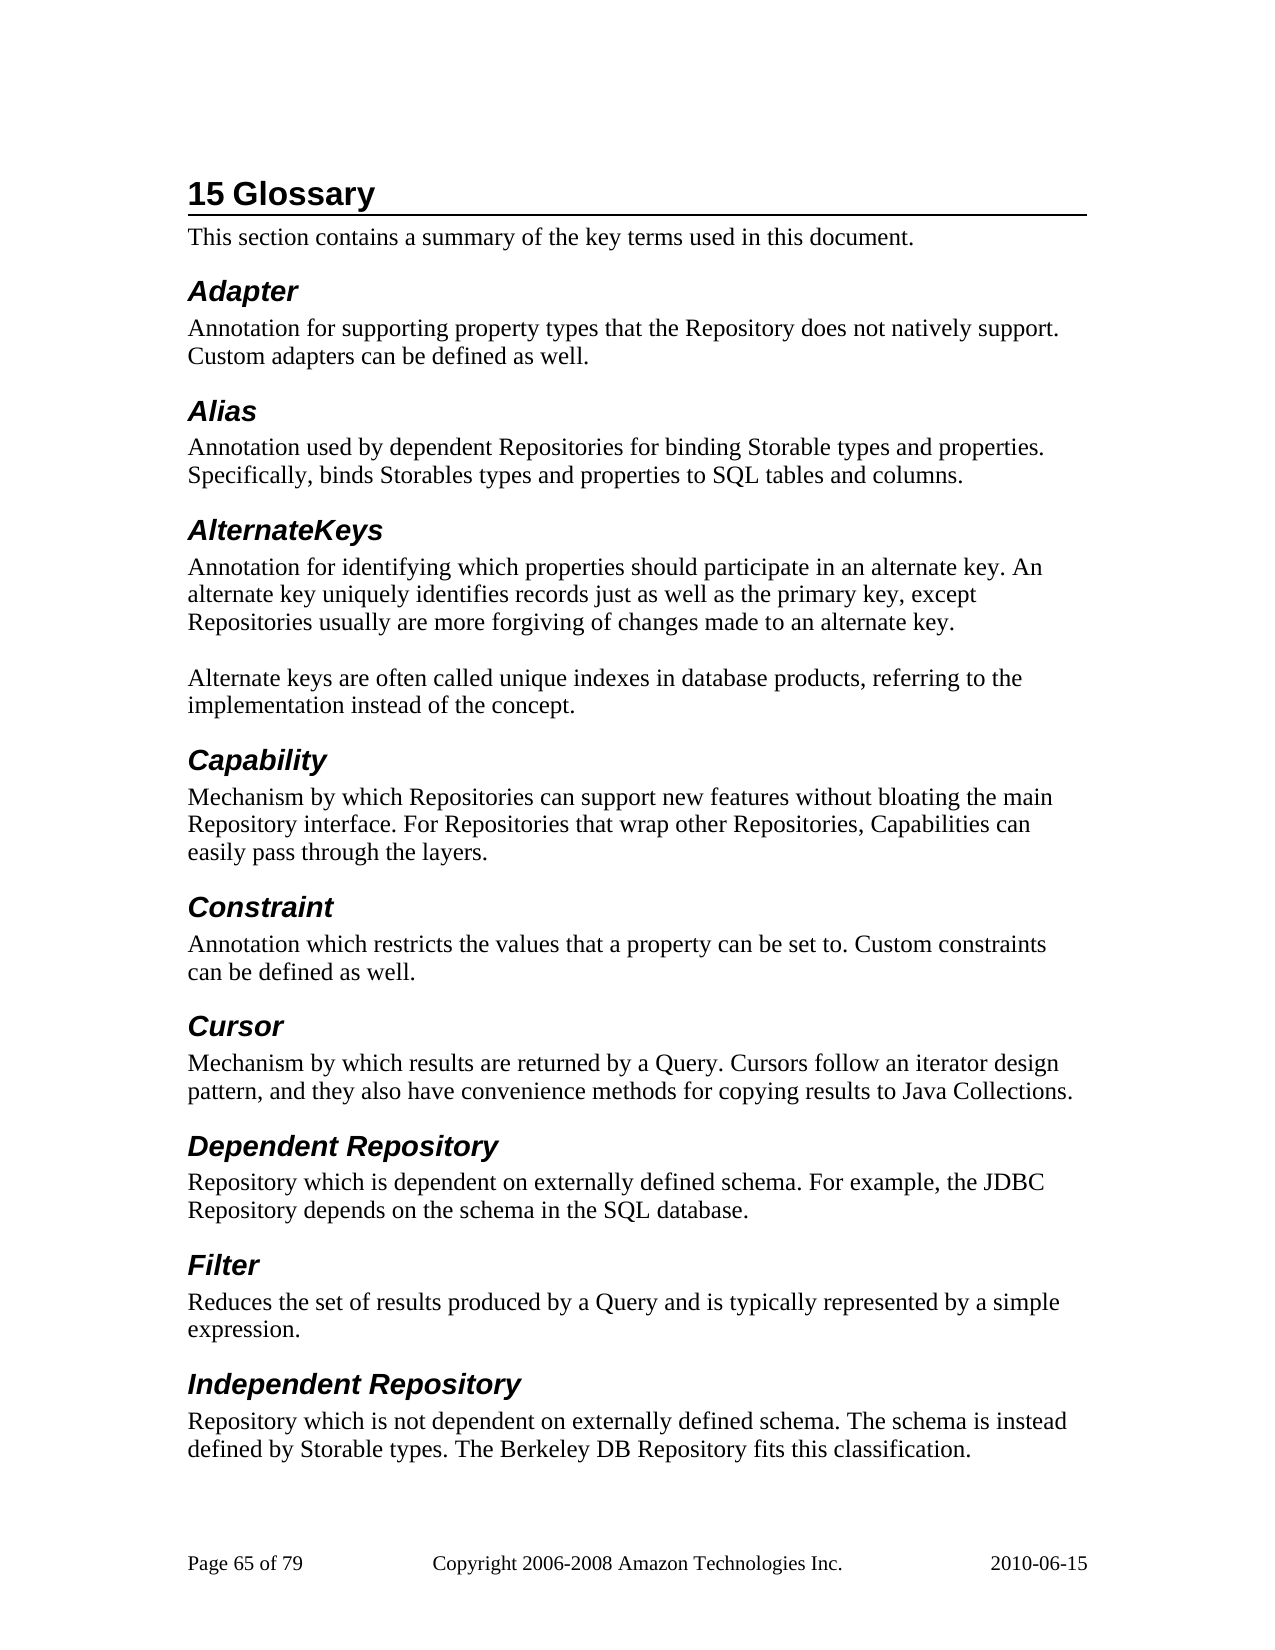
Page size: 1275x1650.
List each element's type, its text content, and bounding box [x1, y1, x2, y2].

subtitle Glossary [187, 175, 1087, 216]
text Annotation for supporting property types that the Repository does not natively support. Custom adapters can be defined as well. [187, 314, 1087, 370]
text AlternateKeys [187, 514, 1087, 547]
text Reduces the set of results produced by a Query and is typically represented by a simple expression. [187, 1288, 1087, 1343]
text Cursor [187, 1010, 1087, 1043]
text Alias [187, 395, 1087, 427]
text Dependent Repository [187, 1129, 1087, 1162]
text Annotation for identifying which properties should participate in an alternate key. An alternate key uniquely identifies records just as well as the primary key, except Repositories usually are more forgiving of changes made to an alternate key. [187, 553, 1087, 636]
text Adapter [187, 275, 1087, 308]
text Repository which is dependent on externally defined schema. For example, the JDBC Repository depends on the schema in the SQL database. [187, 1168, 1087, 1224]
text Constraint [187, 891, 1087, 924]
text This section contains a summary of the key terms used in this document. [187, 223, 1087, 250]
text Filter [187, 1249, 1087, 1281]
text Mechanism by which Repositories can support new features without bloating the main Repository interface. For Repositories that wrap other Repositories, Capabilities can easily pass through the layers. [187, 783, 1087, 866]
text Annotation which restricts the values that a property can be set to. Custom constraints can be defined as well. [187, 930, 1087, 985]
text Repository which is not dependent on externally defined schema. The schema is instead defined by Storable types. The Berkeley DB Repository fits this classification. [187, 1407, 1087, 1462]
text Annotation used by dependent Repositories for binding Storable types and properties. Specifically, binds Storables types and properties to SQL tables and columns. [187, 433, 1087, 489]
text Mechanism by which results are returned by a Query. Cursors follow an iterator design pattern, and they also have convenience methods for copying results to Java Collections. [187, 1049, 1087, 1104]
text Alternate keys are often called unique indexes in database products, referring to the implementation instead of the concept. [187, 664, 1087, 719]
text Independent Repository [187, 1368, 1087, 1401]
text Capability [187, 744, 1087, 777]
